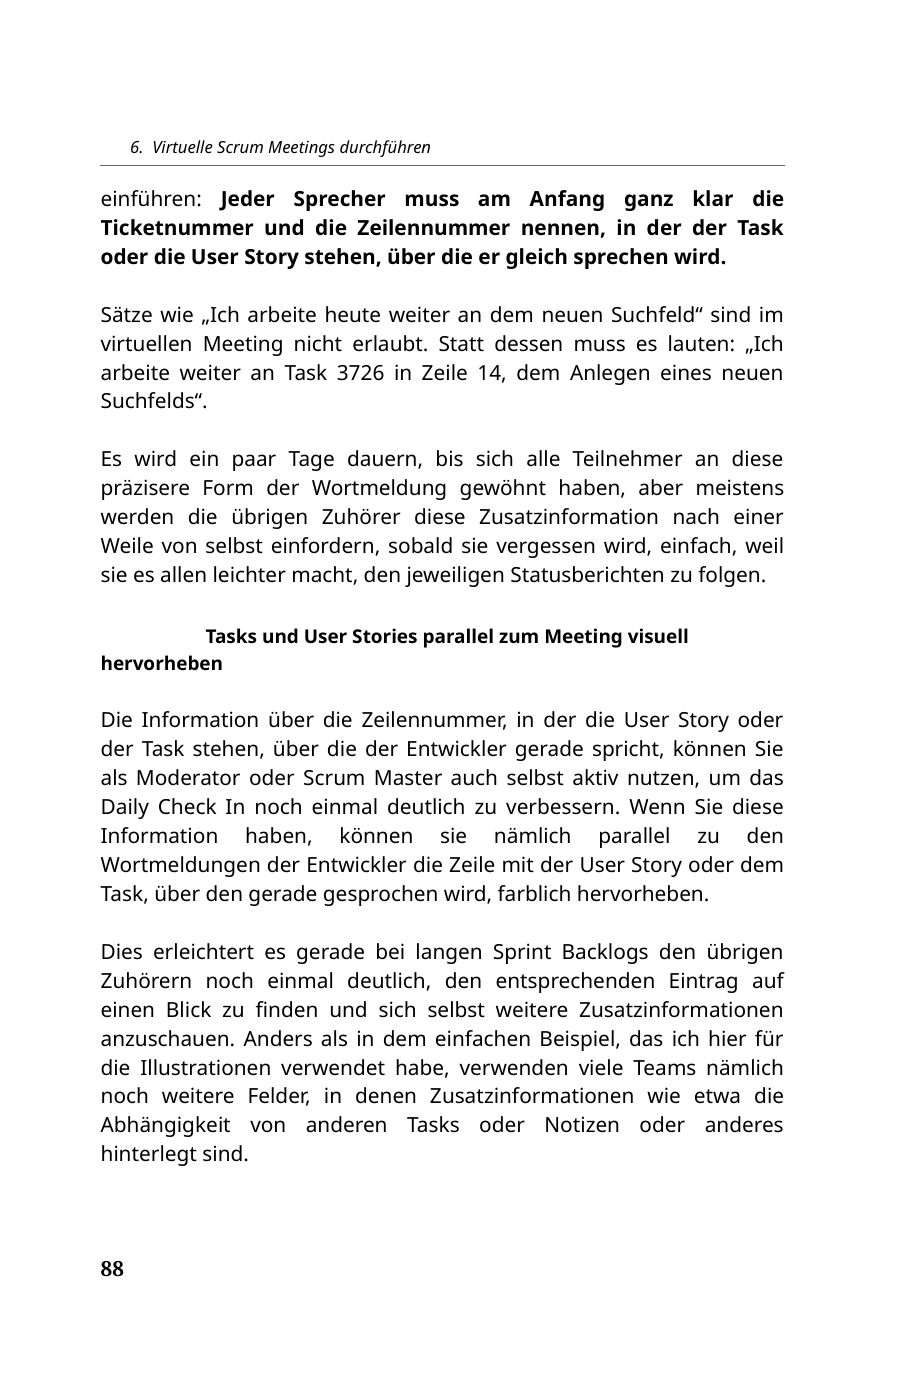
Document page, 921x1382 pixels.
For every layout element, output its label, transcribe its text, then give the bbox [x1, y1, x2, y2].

text Es wird ein paar Tage dauern, bis sich alle Teilnehmer an diese präzisere Form der Wortmeldung gewöhnt haben, aber meistens werden die übrigen Zuhörer diese Zusatzinformation nach einer Weile von selbst einfordern, sobald sie vergessen wird, einfach, weil sie es allen leichter macht, den jeweiligen Statusberichten zu folgen. [100, 423, 785, 588]
text Die Information über die Zeilennummer, in der die User Story oder der Task stehen, über die der Entwickler gerade spricht, können Sie als Moderator oder Scrum Master auch selbst aktiv nutzen, um das Daily Check In noch einmal deutlich zu verbessern. Wenn Sie diese Information haben, können sie nämlich parallel zu den Wortmeldungen der Entwickler die Zeile mit der User Story oder dem Task, über den gerade gesprochen wird, farblich hervorheben. [100, 676, 785, 907]
text Sätze wie „Ich arbeite heute weiter an dem neuen Suchfeld“ sind im virtuellen Meeting nicht erlaubt. Statt dessen muss es lauten: „Ich arbeite weiter an Task 3726 in Zeile 14, dem Anlegen eines neuen Suchfelds“. [100, 278, 785, 415]
subtitle Tasks und User Stories parallel zum Meeting visuell hervorheben [100, 621, 785, 676]
text Dies erleichtert es gerade bei langen Sprint Backlogs den übrigen Zuhörern noch einmal deutlich, den entsprechenden Eintrag auf einen Blick zu finden und sich selbst weitere Zusatzinformationen anzuschauen. Anders als in dem einfachen Beispiel, das ich hier für die Illustrationen verwendet habe, verwenden viele Teams nämlich noch weitere Felder, in denen Zusatzinformationen wie etwa die Abhängigkeit von anderen Tasks oder Notizen oder anderes hinterlegt sind. [100, 915, 785, 1168]
text einführen: Jeder Sprecher muss am Anfang ganz klar die Ticketnummer und die Zeilennummer nennen, in der der Task oder die User Story stehen, über die er gleich sprechen wird. [100, 183, 785, 270]
